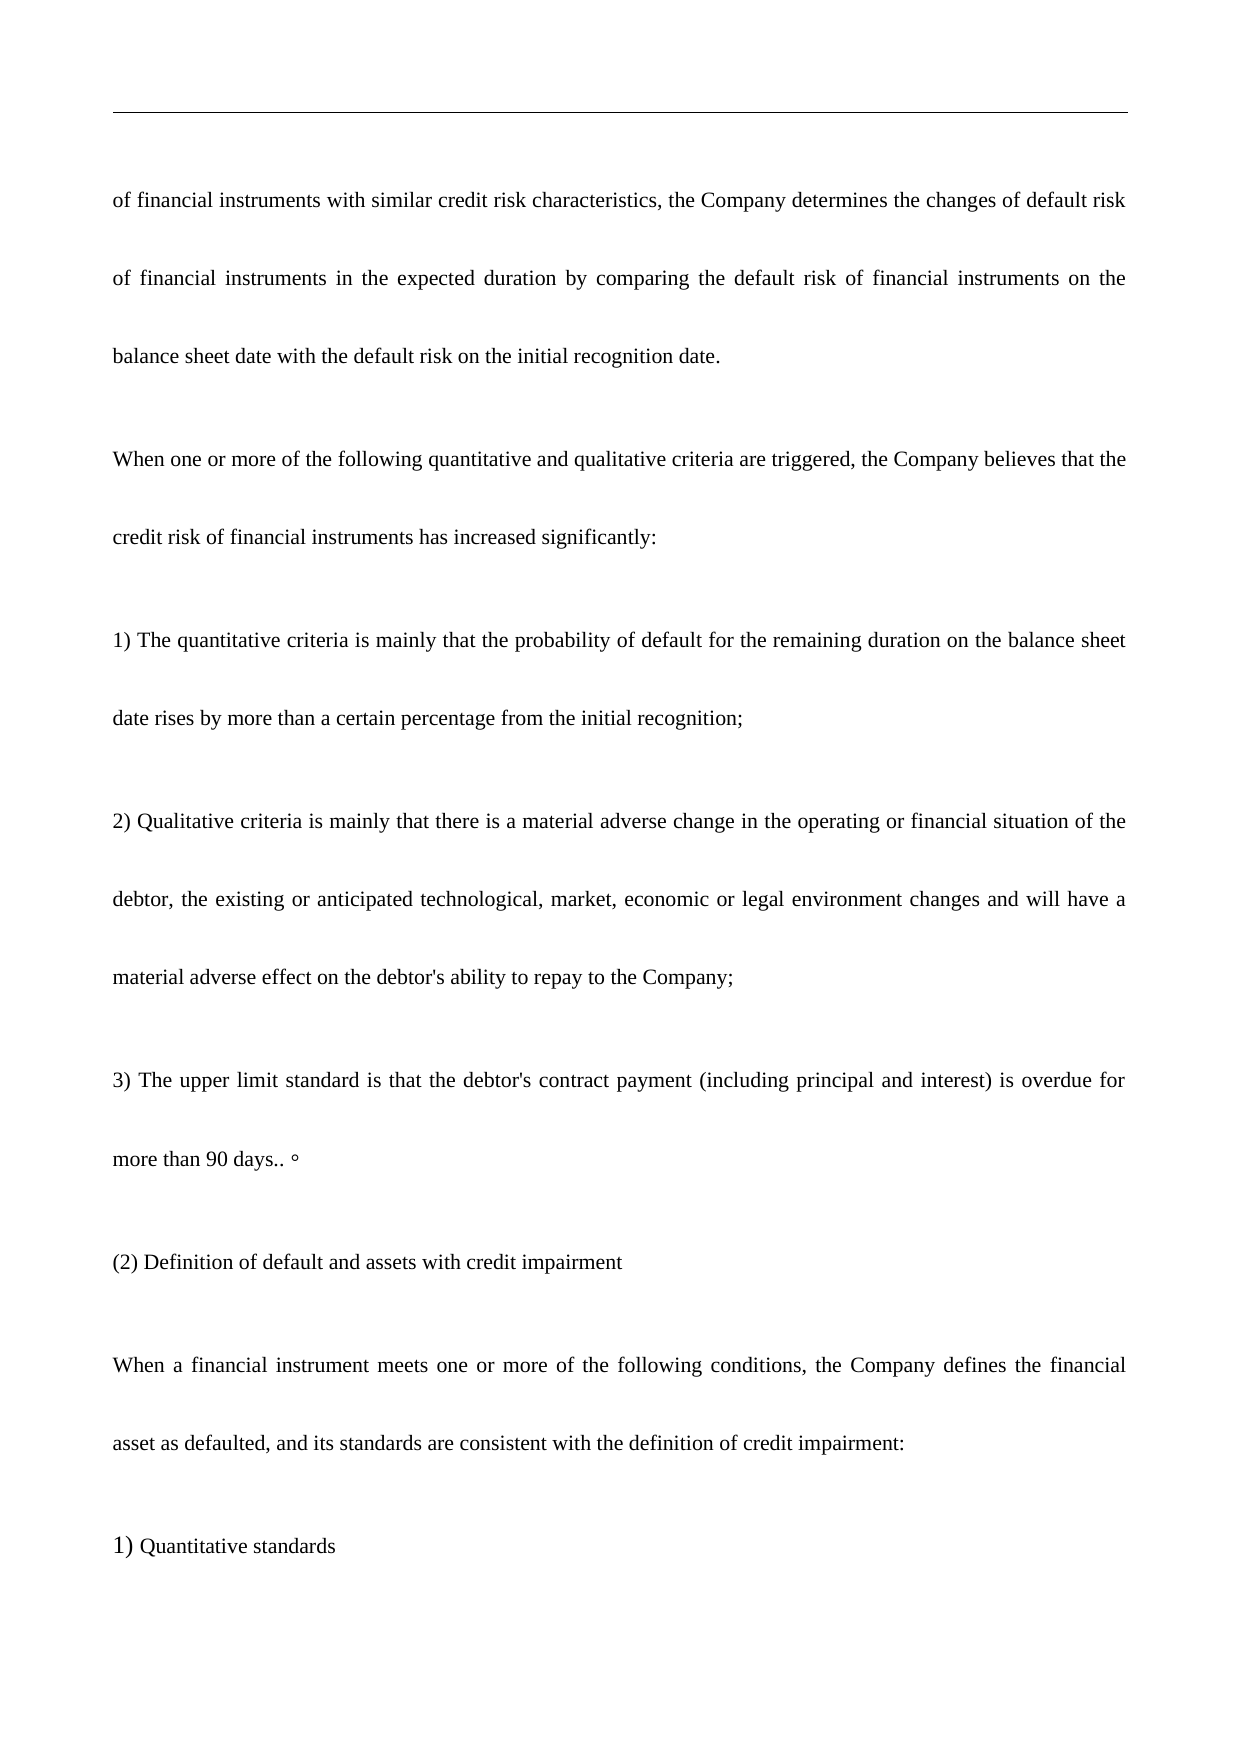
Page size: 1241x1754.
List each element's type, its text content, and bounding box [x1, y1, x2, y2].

text 1) The quantitative criteria is mainly that the probability of default for the remaining duration on the balance sheet date rises by more than a certain percentage from the initial recognition; [112, 598, 1128, 739]
text 3) The upper limit standard is that the debtor's contract payment (including principal and interest) is overdue for more than 90 days..。 [112, 1038, 1128, 1178]
text When a financial instrument meets one or more of the following conditions, the Company defines the financial asset as defaulted, and its standards are consistent with the definition of credit impairment: [112, 1322, 1128, 1463]
text of financial instruments with similar credit risk characteristics, the Company determines the changes of default risk of financial instruments in the expected duration by comparing the default risk of financial instruments on the balance sheet date with the default risk on the initial recognition date. [112, 158, 1128, 377]
text 1) Quantitative standards [112, 1503, 1128, 1566]
text 2) Qualitative criteria is mainly that there is a material adverse change in the operating or financial situation of the debtor, the existing or anticipated technological, market, economic or legal environment changes and will have a material adverse effect on the debtor's ability to repay to the Company; [112, 779, 1128, 998]
text When one or more of the following quantitative and qualitative criteria are triggered, the Company believes that the credit risk of financial instruments has increased significantly: [112, 417, 1128, 558]
text (2) Definition of default and assets with credit impairment [112, 1220, 1128, 1282]
